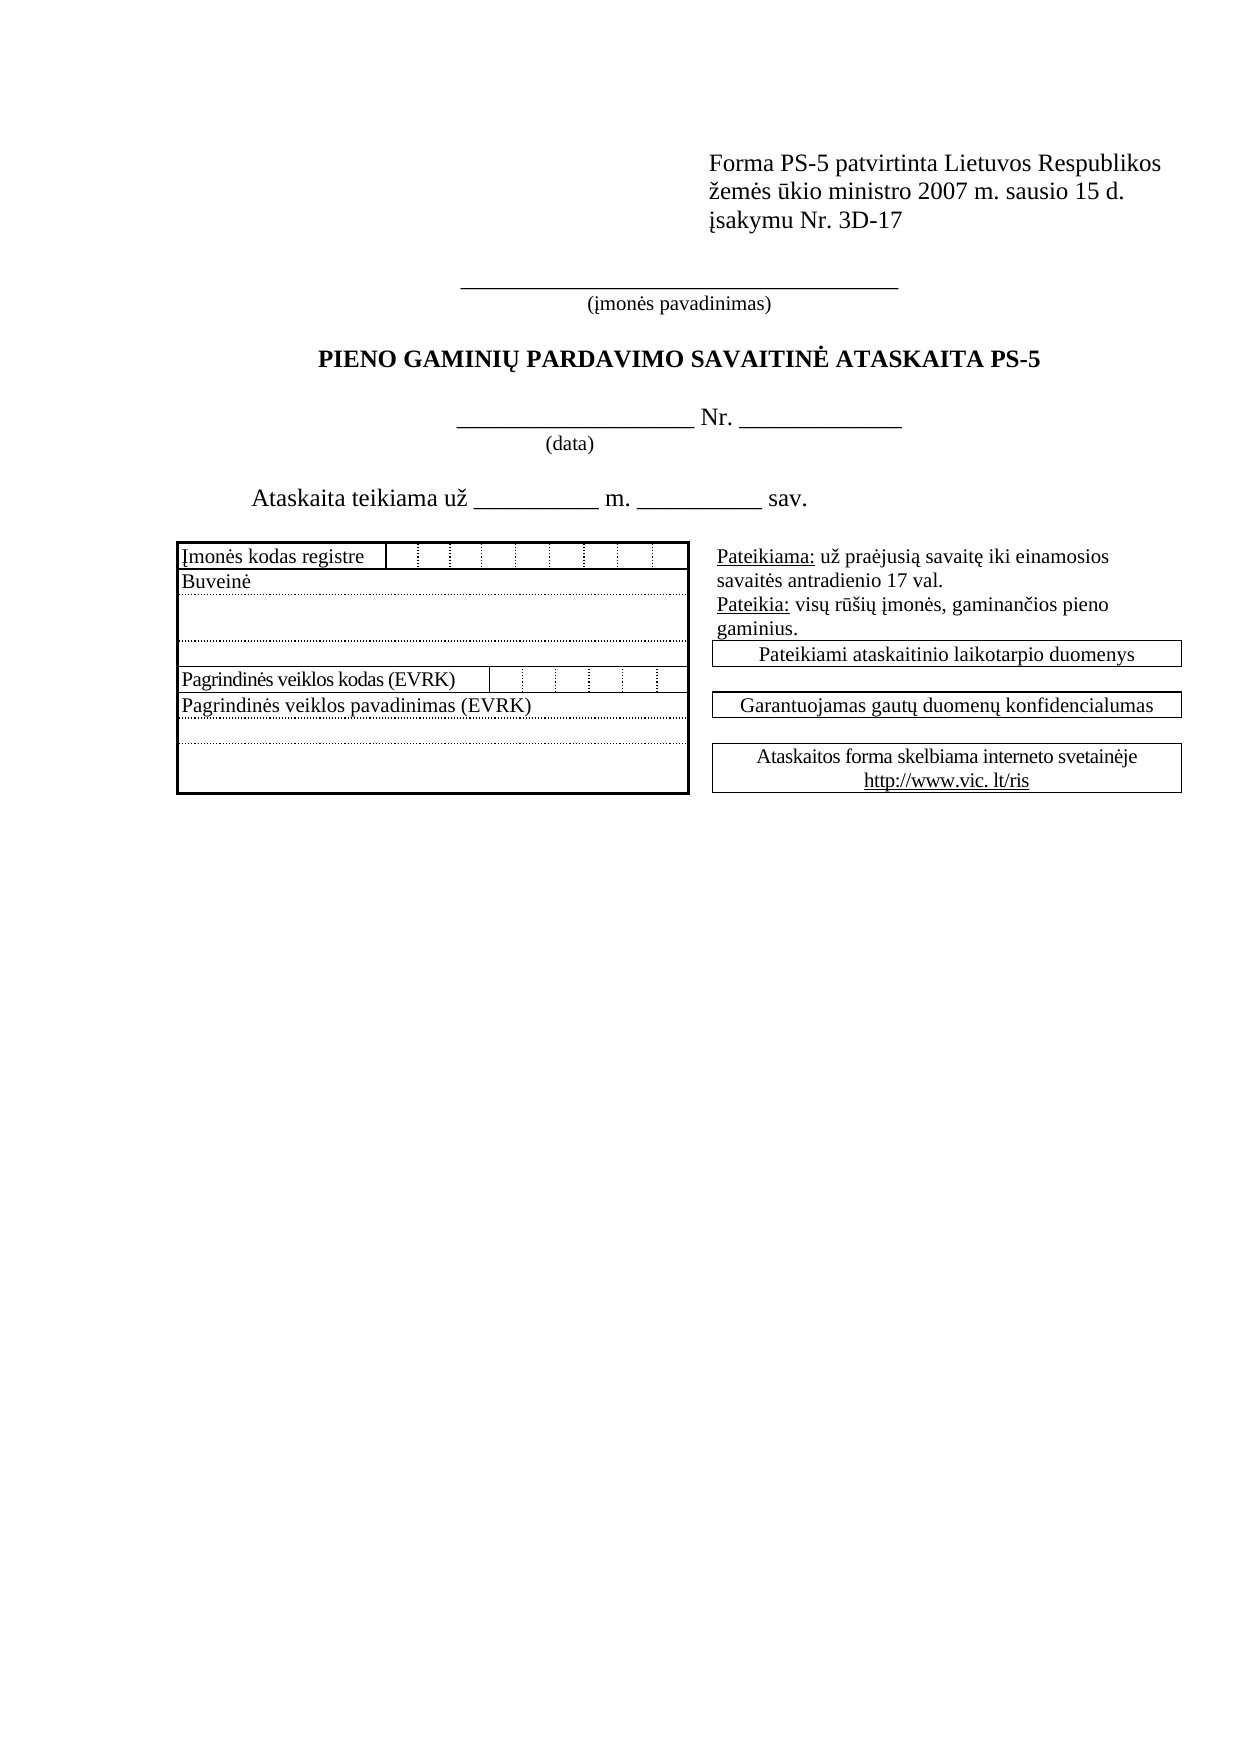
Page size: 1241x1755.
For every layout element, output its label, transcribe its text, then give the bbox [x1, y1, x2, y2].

table_header [511, 544, 516, 568]
table_header [613, 544, 618, 568]
table_cell [518, 667, 523, 691]
table_header [446, 544, 450, 568]
table_cell [618, 667, 622, 691]
text (data) [515, 430, 1181, 454]
table_header [584, 544, 588, 568]
table_header Pateikiama: už praėjusią savaitę iki einamosios savaitės antradienio 17 val. Pateikia: visų rūšių įmonės, gaminančios pieno gaminius. [713, 541, 1181, 640]
table_header [690, 541, 712, 568]
table_cell Pateikiami ataskaitinio laikotarpio duomenys [713, 641, 1181, 666]
text (įmonės pavadinimas) [177, 291, 1181, 315]
table_header [414, 544, 418, 568]
table_cell [713, 718, 717, 743]
table_cell [556, 667, 560, 691]
table_header [579, 544, 584, 568]
table_cell [1177, 667, 1181, 691]
table_cell [690, 717, 712, 743]
table_header [477, 544, 481, 568]
text PIENO GAMINIŲ PARDAVIMO SAVAITINĖ ATASKAITA PS-5 [177, 344, 1181, 373]
table_header [550, 544, 554, 568]
table_header [418, 544, 422, 568]
table_cell [622, 667, 626, 691]
table_header [545, 544, 549, 568]
table_cell [683, 640, 687, 666]
table_cell [690, 594, 712, 640]
table_cell [690, 640, 712, 666]
table_cell [690, 568, 712, 593]
table_cell [690, 743, 712, 792]
table_cell [653, 667, 657, 691]
text Ataskaita teikiama už __________ m. __________ sav. [177, 483, 1181, 512]
text žemės ūkio ministro 2007 m. sausio 15 d. [177, 176, 1181, 205]
table_cell [1177, 718, 1181, 743]
table_cell [690, 691, 712, 717]
table_header [481, 544, 486, 568]
table_header [653, 544, 657, 568]
text ___________________ Nr. _____________ [177, 402, 1181, 430]
table_cell [179, 743, 687, 792]
table_header [618, 544, 622, 568]
table_header [450, 544, 454, 568]
table_cell [179, 594, 687, 640]
table_cell [657, 667, 661, 691]
text įsakymu Nr. 3D-17 [177, 205, 1181, 234]
text Forma PS-5 patvirtinta Lietuvos Respublikos [177, 148, 1181, 176]
table_cell [523, 667, 527, 691]
table_cell [584, 667, 589, 691]
table_header [648, 544, 652, 568]
table_cell [490, 667, 494, 691]
table_cell [551, 667, 556, 691]
table_cell [589, 667, 593, 691]
text ___________________________________ [177, 263, 1181, 291]
table_header [516, 544, 520, 568]
table_cell [683, 717, 687, 743]
